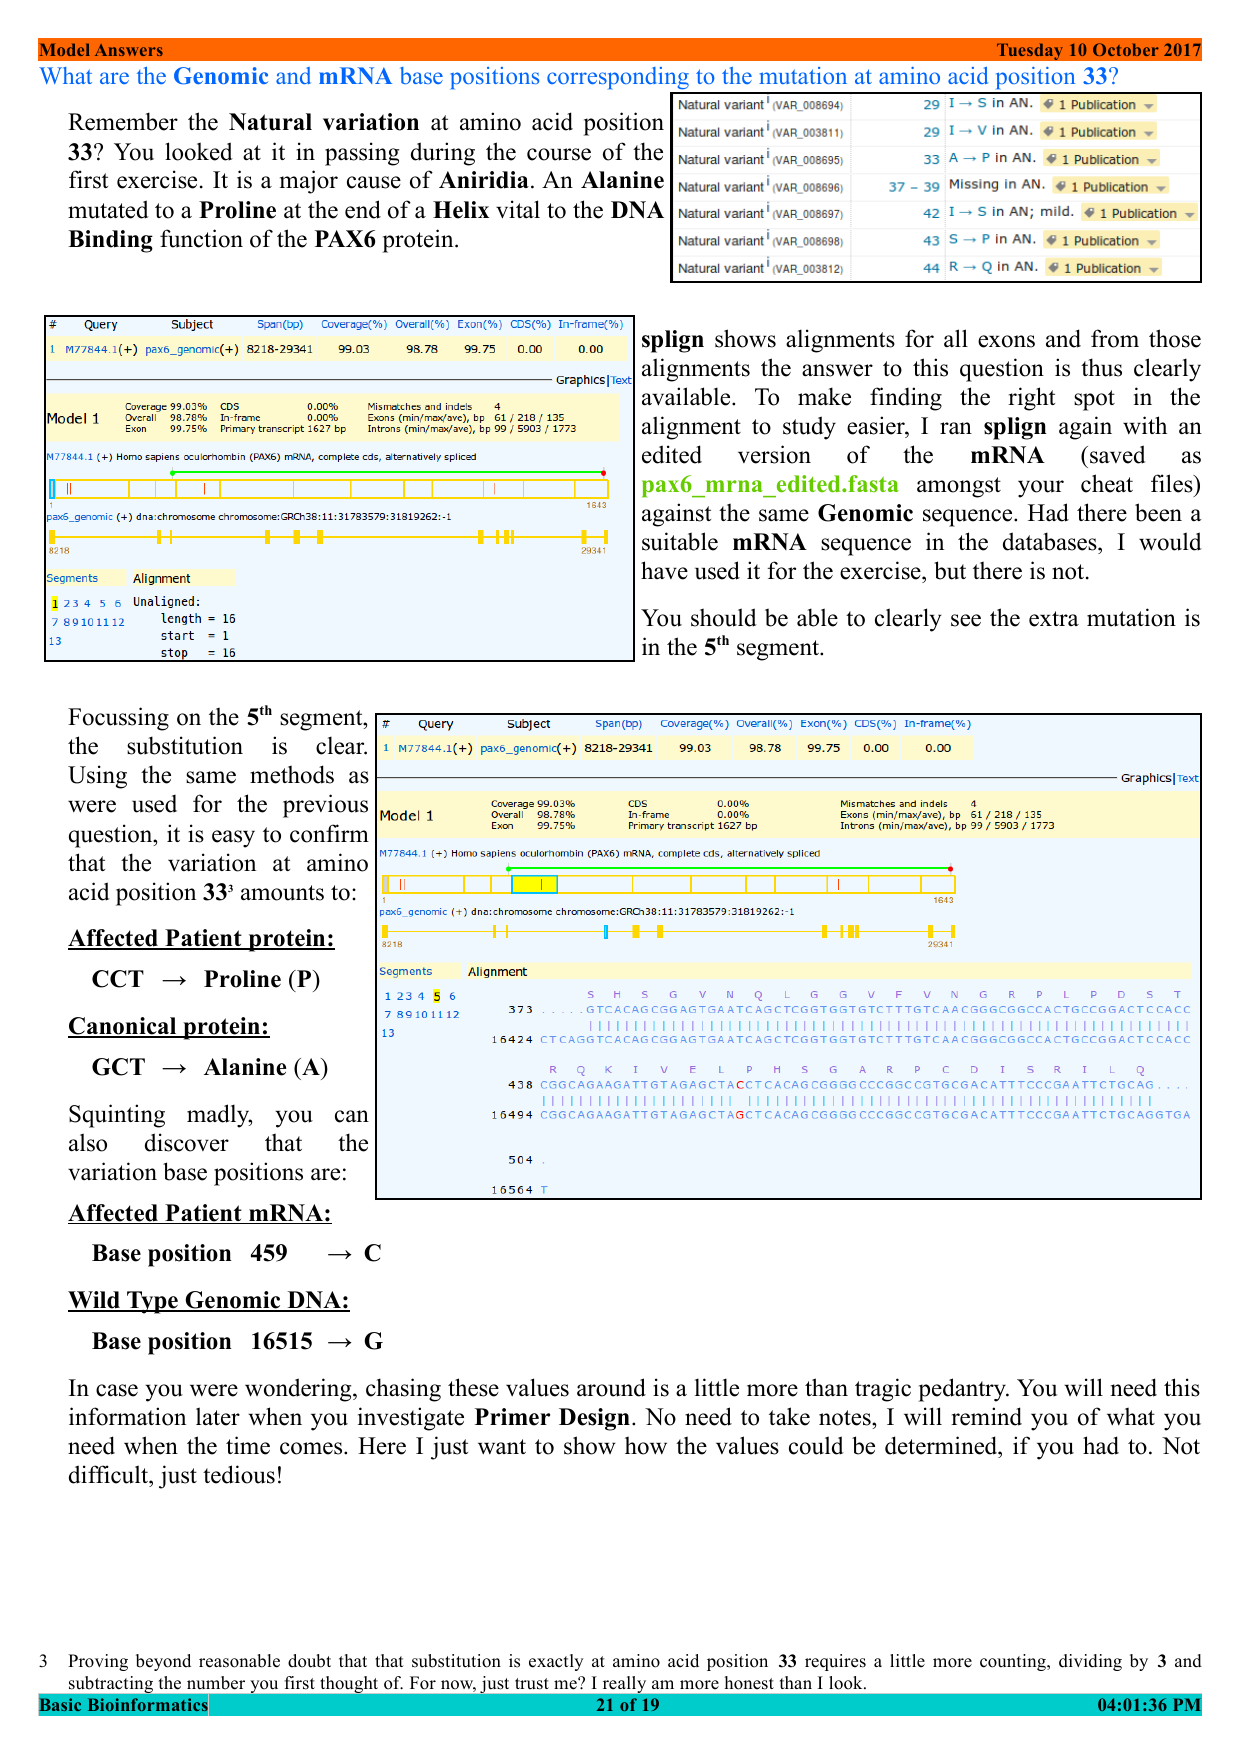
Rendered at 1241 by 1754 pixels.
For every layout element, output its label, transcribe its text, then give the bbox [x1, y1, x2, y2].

text You should be able to clearly see the extra mutation is in the 5th segment. [635, 603, 1202, 661]
text Affected Patient mRNA: [68, 1197, 1202, 1227]
text Proving beyond reasonable doubt that that substitution is exactly at amino acid position 33 requires a little more counting, dividing by 3 and subtracting the number you first thought of. For now, just trust me? I really am more honest than I look. [38, 1649, 1202, 1693]
text Squinting madly, you can also discover that the variation base positions are: [68, 1098, 375, 1186]
text Canonical protein: [68, 1011, 375, 1040]
text Focussing on the 5th segment, the substitution is clear. Using the same methods as were used for the previous question, it is easy to confirm that the variation at amino acid position 33 amounts to: [68, 702, 1202, 906]
text Affected Patient protein: [68, 923, 375, 952]
picture [673, 94, 1200, 281]
text Base position 16515 → G [68, 1326, 1202, 1355]
text Wild Type Genomic DNA: [68, 1285, 1202, 1314]
text GCT → Alanine (A) [68, 1052, 375, 1081]
text Base position 459 → C [68, 1238, 1202, 1267]
text CCT → Proline (P) [68, 964, 375, 993]
text In case you were wondering, chasing these values around is a little more than tragic pedantry. You will need this information later when you investigate Primer Design. No need to take notes, I will remind you of what you need when the time comes. Here I just want to show how the values could be determined, if you had to. Not difficult, just tedious! [68, 1373, 1202, 1489]
text What are the Genomic and mRNA base positions corresponding to the mutation at amino acid position 33? [38, 61, 1202, 89]
text Remember the Natural variation at amino acid position 33? You looked at it in passing during the course of the first exercise. It is a major cause of Aniridia. An Alanine mutated to a Proline at the end of a Helix vital to the DNA Binding function of the PAX6 protein. [68, 107, 670, 253]
picture [46, 317, 633, 660]
picture [377, 715, 1200, 1198]
text splign shows alignments for all exons and from those alignments the answer to this question is thus clearly available. To make finding the right spot in the alignment to study easier, I ran splign again with an edited version of the mRNA (saved as pax6_mrna_edited.fasta amongst your cheat files) against the same Genomic sequence. Had there been a suitable mRNA sequence in the databases, I would have used it for the exercise, but there is not. [635, 323, 1202, 585]
